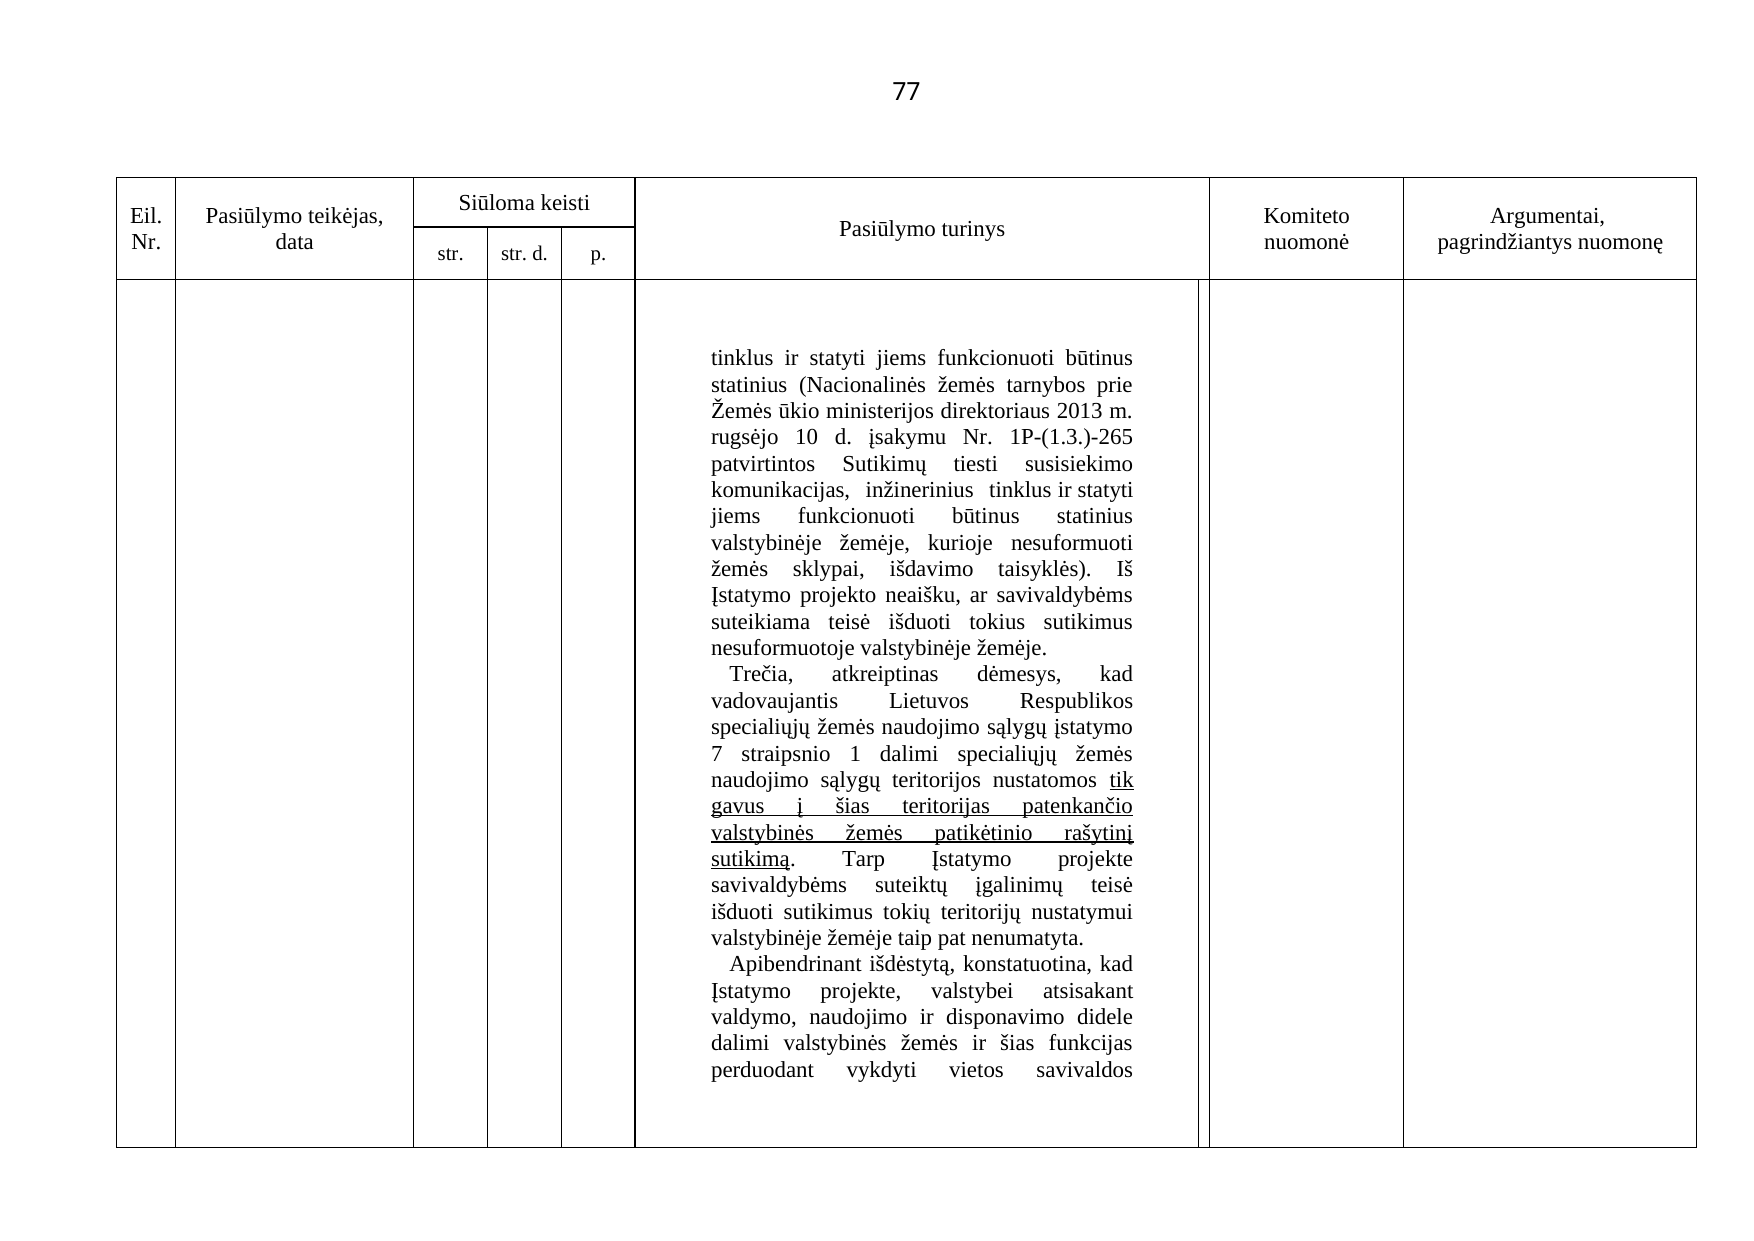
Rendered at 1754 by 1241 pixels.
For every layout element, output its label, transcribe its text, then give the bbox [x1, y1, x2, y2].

table_cell tinklus ir statyti jiems funkcionuoti būtinus statinius (Nacionalinės žemės tarnybos prie Žemės ūkio ministerijos direktoriaus 2013 m. rugsėjo 10 d. įsakymu Nr. 1P-(1.3.)-265 patvirtintos Sutikimų tiesti susisiekimo komunikacijas, inžinerinius tinklus ir statyti jiems funkcionuoti būtinus statinius valstybinėje žemėje, kurioje nesuformuoti žemės sklypai, išdavimo taisyklės). Iš Įstatymo projekto neaišku, ar savivaldybėms suteikiama teisė išduoti tokius sutikimus nesuformuotoje valstybinėje žemėje. Trečia, atkreiptinas dėmesys, kad vadovaujantis Lietuvos Respublikos specialiųjų žemės naudojimo sąlygų įstatymo 7 straipsnio 1 dalimi specialiųjų žemės naudojimo sąlygų teritorijos nustatomos tik gavus į šias teritorijas patenkančio valstybinės žemės patikėtinio rašytinį sutikimą. Tarp Įstatymo projekte savivaldybėms suteiktų įgalinimų teisė išduoti sutikimus tokių teritorijų nustatymui valstybinėje žemėje taip pat nenumatyta. Apibendrinant išdėstytą, konstatuotina, kad Įstatymo projekte, valstybei atsisakant valdymo, naudojimo ir disponavimo didele dalimi valstybinės žemės ir šias funkcijas perduodant vykdyti vietos savivaldos [636, 280, 1198, 1147]
table_header Komiteto nuomonė [1210, 178, 1403, 279]
table_header Pasiūlymo turinys [636, 178, 1209, 279]
table_cell str. d. [488, 228, 561, 279]
table_header Pasiūlymo teikėjas, data [176, 178, 413, 279]
table_cell str. [414, 228, 487, 279]
table_header Argumentai, pagrindžiantys nuomonę [1404, 178, 1696, 279]
table_cell p. [562, 228, 634, 279]
table_cell [1210, 280, 1403, 1147]
table_cell [562, 280, 634, 1147]
table_header Siūloma keisti [414, 178, 634, 226]
table_cell [117, 280, 175, 1147]
table_cell [414, 280, 487, 1147]
table_cell [488, 280, 561, 1147]
table_cell [1404, 280, 1696, 1147]
table_cell [176, 280, 413, 1147]
table_header Eil. Nr. [117, 178, 175, 279]
